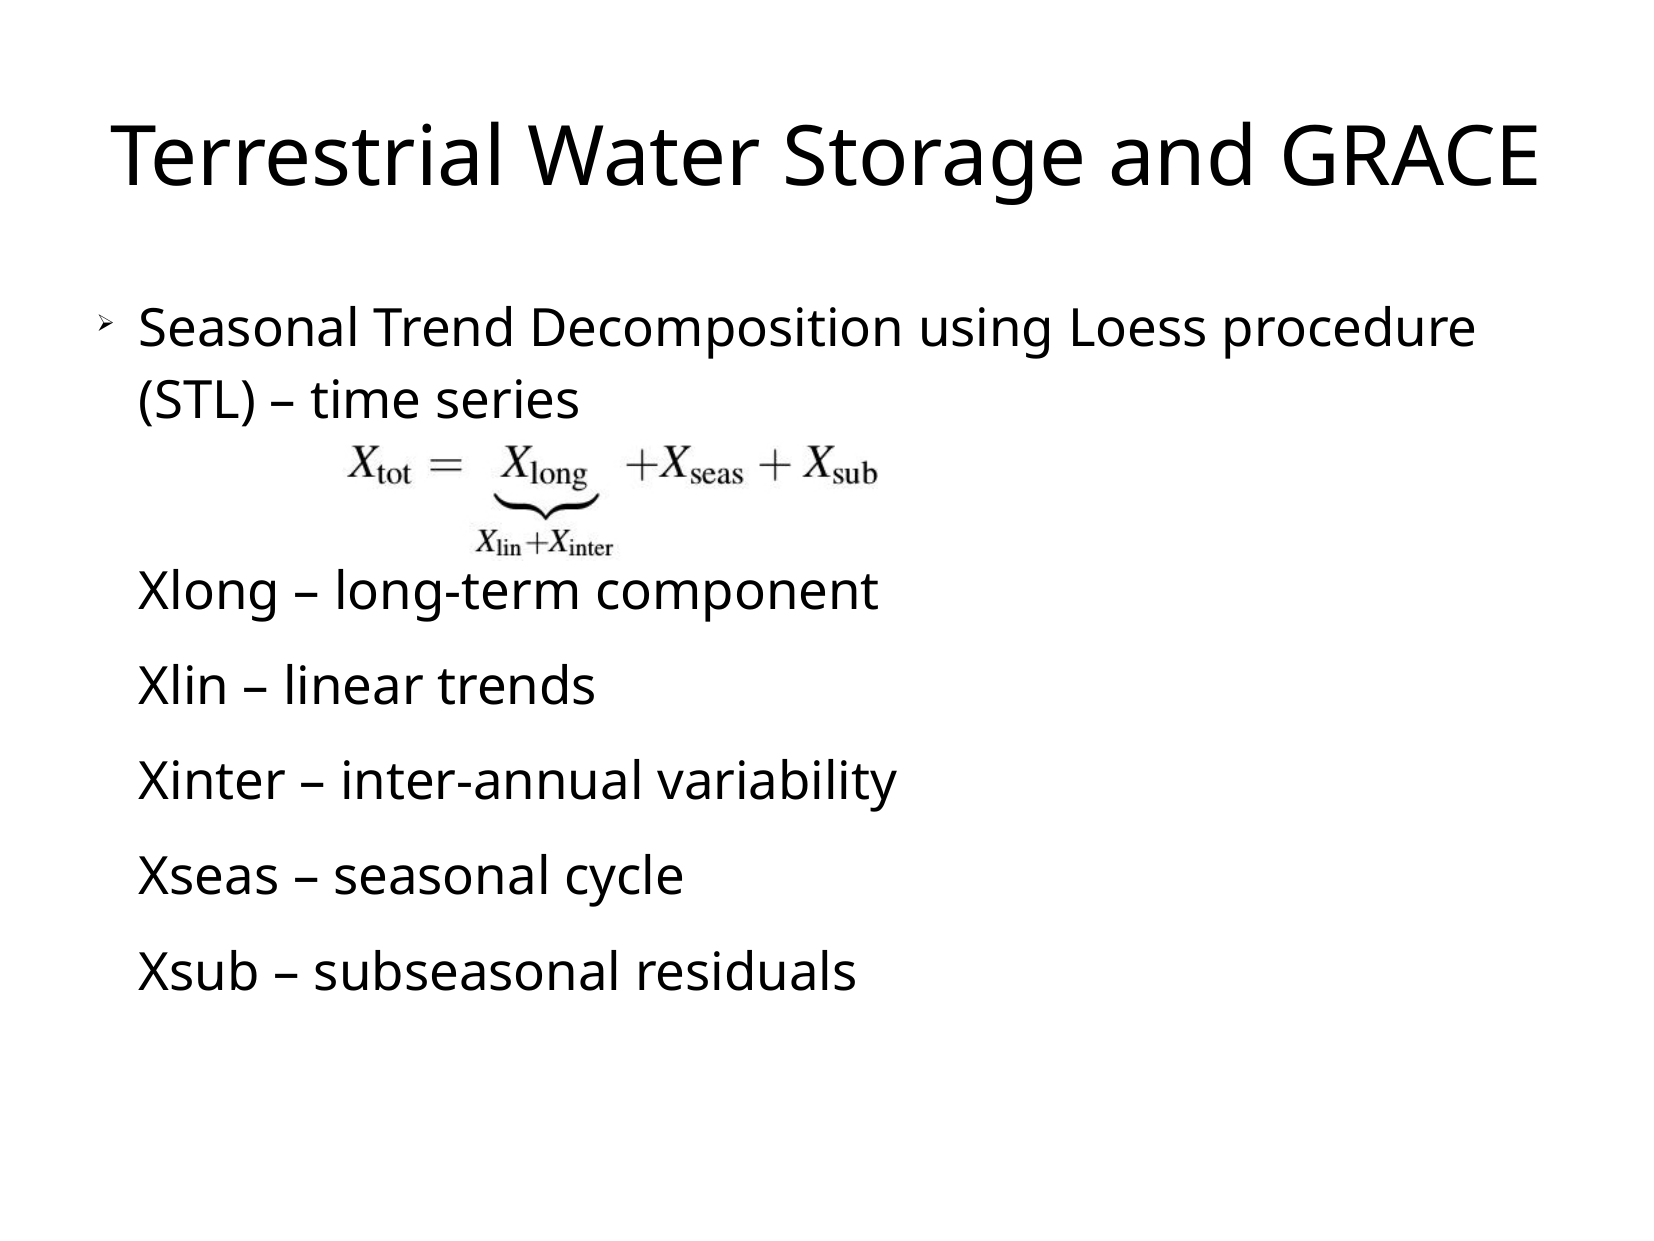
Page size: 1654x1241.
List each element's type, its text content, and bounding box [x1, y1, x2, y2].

picture [342, 439, 882, 561]
list Seasonal Trend Decomposition using Loess procedure (STL) – time series Xlong – long-term component Xlin – linear trends Xinter – inter-annual variability Xseas – seasonal cycle Xsub – subseasonal residuals [82, 290, 1571, 1010]
title Terrestrial Water Storage and GRACE [82, 49, 1571, 257]
